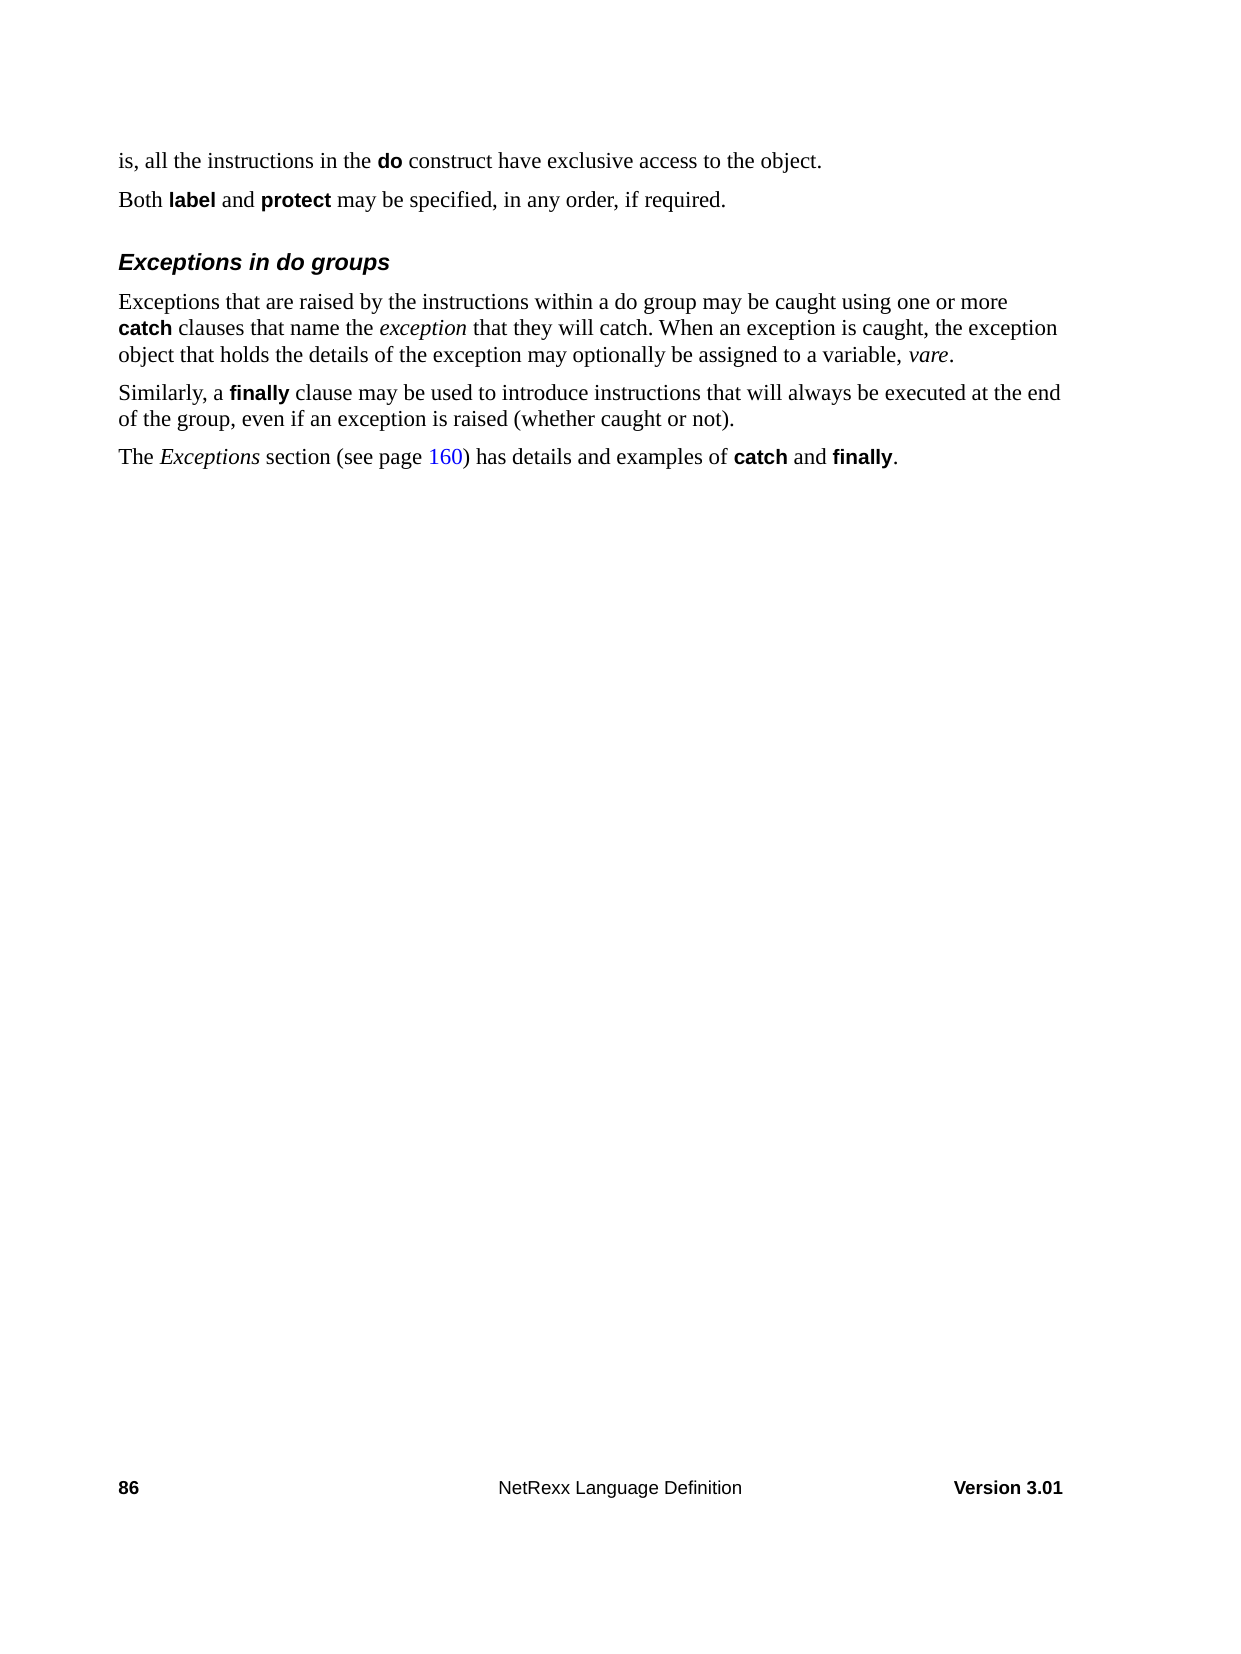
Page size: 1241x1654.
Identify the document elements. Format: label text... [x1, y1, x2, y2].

text Exceptions that are raised by the instructions within a do group may be caught using one or more catch clauses that name the exception that they will catch. When an exception is caught, the exception object that holds the details of the exception may optionally be assigned to a variable, vare. [118, 288, 1063, 367]
text The Exceptions section (see page 154) has details and examples of catch and finally. [118, 443, 1063, 470]
text Both label and protect may be specified, in any order, if required. [118, 186, 1063, 212]
text Similarly, a finally clause may be used to introduce instructions that will always be executed at the end of the group, even if an exception is raised (whether caught or not). [118, 379, 1063, 432]
subtitle Exceptions in do groups [118, 249, 1063, 276]
text is, all the instructions in the do construct have exclusive access to the object. [118, 148, 1063, 174]
